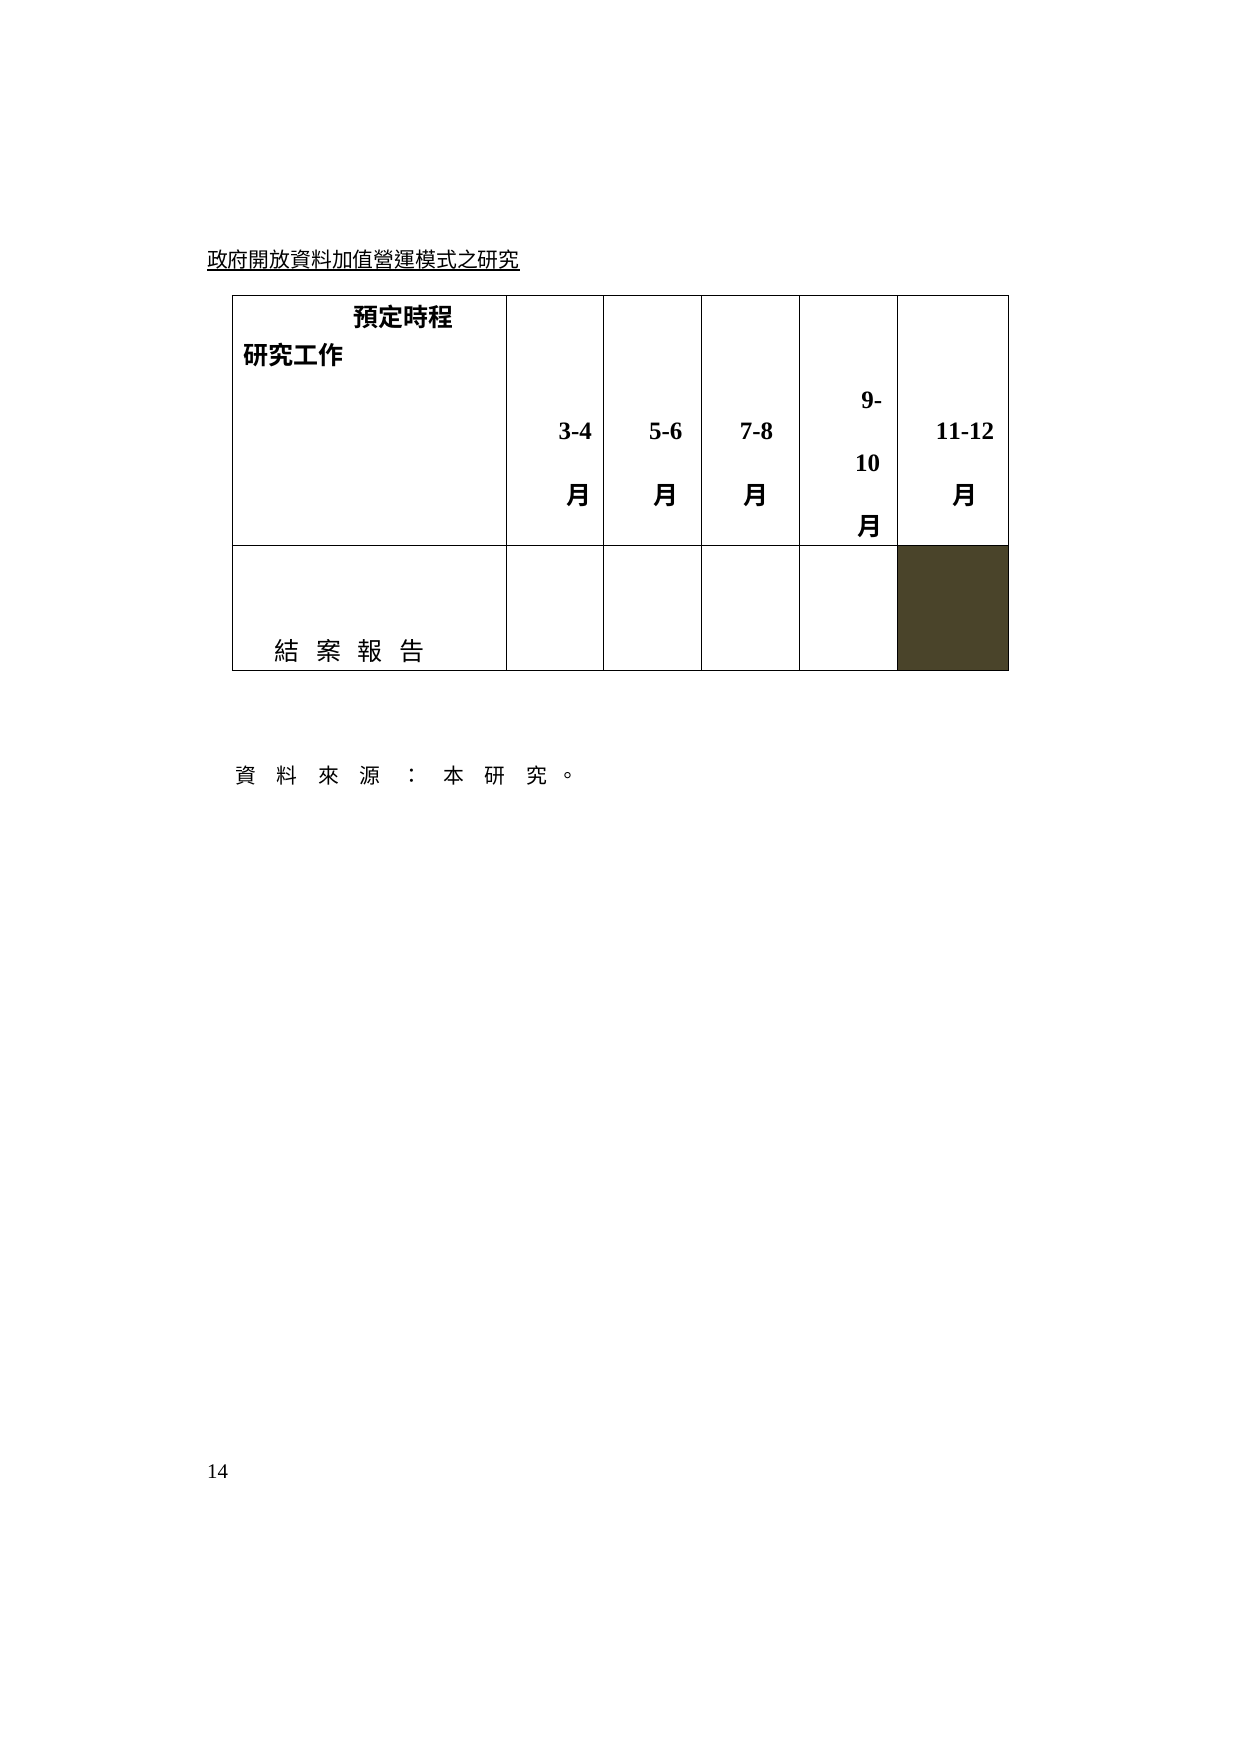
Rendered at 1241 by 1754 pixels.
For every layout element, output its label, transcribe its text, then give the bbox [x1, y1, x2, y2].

table_cell [604, 546, 701, 670]
table_cell [800, 546, 897, 670]
table_header 3-4月 [507, 296, 603, 545]
text 資料來源：本研究。 [224, 733, 1016, 795]
table_header 預定時程 研究工作 [233, 296, 506, 545]
table_header 5-6月 [604, 296, 701, 545]
table_header 7-8月 [702, 296, 799, 545]
table_cell [898, 546, 1008, 670]
table_header 9-10月 [800, 296, 897, 545]
table_header 11-12月 [898, 296, 1008, 545]
table_cell 結案報告 [233, 546, 506, 670]
table_cell [507, 546, 603, 670]
table_cell [702, 546, 799, 670]
